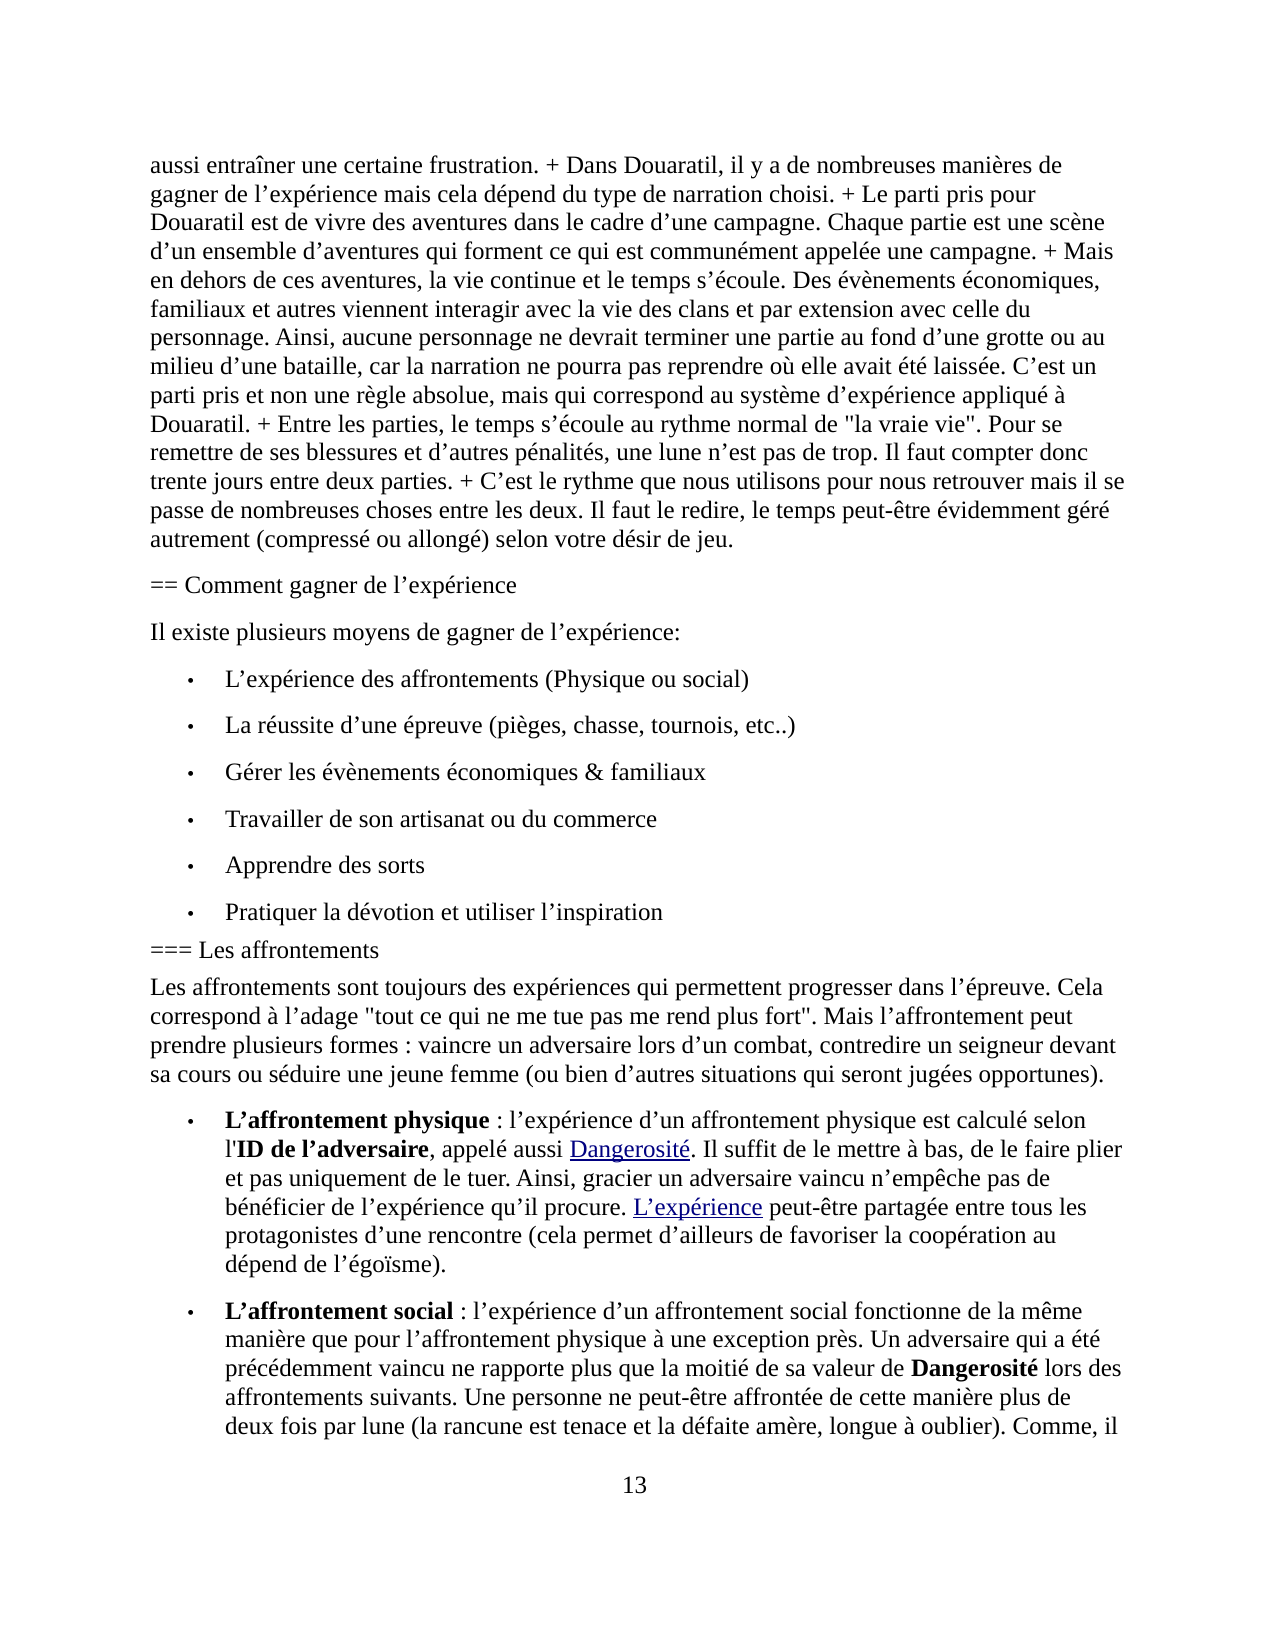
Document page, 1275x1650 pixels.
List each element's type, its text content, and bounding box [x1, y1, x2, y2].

list La réussite d’une épreuve (pièges, chasse, tournois, etc..) [187, 710, 1125, 739]
list Travailler de son artisanat ou du commerce [187, 804, 1125, 832]
list L’affrontement physique : l’expérience d’un affrontement physique est calculé selon l'ID de l’adversaire, appelé aussi Dangerosité. Il suffit de le mettre à bas, de le faire plier et pas uniquement de le tuer. Ainsi, gracier un adversaire vaincu n’empêche pas de bénéficier de l’expérience qu’il procure. L’expérience peut-être partagée entre tous les protagonistes d’une rencontre (cela permet d’ailleurs de favoriser la coopération au dépend de l’égoïsme). [187, 1105, 1125, 1278]
text Les affrontements sont toujours des expériences qui permettent progresser dans l’épreuve. Cela correspond à l’adage "tout ce qui ne me tue pas me rend plus fort". Mais l’affrontement peut prendre plusieurs formes : vaincre un adversaire lors d’un combat, contredire un seigneur devant sa cours ou séduire une jeune femme (ou bien d’autres situations qui seront jugées opportunes). [150, 972, 1125, 1087]
list Gérer les évènements économiques & familiaux [187, 757, 1125, 786]
text aussi entraîner une certaine frustration. + Dans Douaratil, il y a de nombreuses manières de gagner de l’expérience mais cela dépend du type de narration choisi. + Le parti pris pour Douaratil est de vivre des aventures dans le cadre d’une campagne. Chaque partie est une scène d’un ensemble d’aventures qui forment ce qui est communément appelée une campagne. + Mais en dehors de ces aventures, la vie continue et le temps s’écoule. Des évènements économiques, familiaux et autres viennent interagir avec la vie des clans et par extension avec celle du personnage. Ainsi, aucune personnage ne devrait terminer une partie au fond d’une grotte ou au milieu d’une bataille, car la narration ne pourra pas reprendre où elle avait été laissée. C’est un parti pris et non une règle absolue, mais qui correspond au système d’expérience appliqué à Douaratil. + Entre les parties, le temps s’écoule au rythme normal de "la vraie vie". Pour se remettre de ses blessures et d’autres pénalités, une lune n’est pas de trop. Il faut compter donc trente jours entre deux parties. + C’est le rythme que nous utilisons pour nous retrouver mais il se passe de nombreuses choses entre les deux. Il faut le redire, le temps peut-être évidemment géré autrement (compressé ou allongé) selon votre désir de jeu. [150, 150, 1125, 552]
text === Les affrontements [150, 935, 1125, 963]
list Apprendre des sorts [187, 850, 1125, 879]
list Pratiquer la dévotion et utiliser l’inspiration [187, 897, 1125, 926]
list L’affrontement social : l’expérience d’un affrontement social fonctionne de la même manière que pour l’affrontement physique à une exception près. Un adversaire qui a été précédemment vaincu ne rapporte plus que la moitié de sa valeur de Dangerosité lors des affrontements suivants. Une personne ne peut-être affrontée de cette manière plus de deux fois par lune (la rancune est tenace et la défaite amère, longue à oublier). Comme, il [187, 1296, 1125, 1439]
list L’expérience des affrontements (Physique ou social) [187, 664, 1125, 692]
text == Comment gagner de l’expérience [150, 570, 1125, 599]
text Il existe plusieurs moyens de gagner de l’expérience: [150, 617, 1125, 646]
